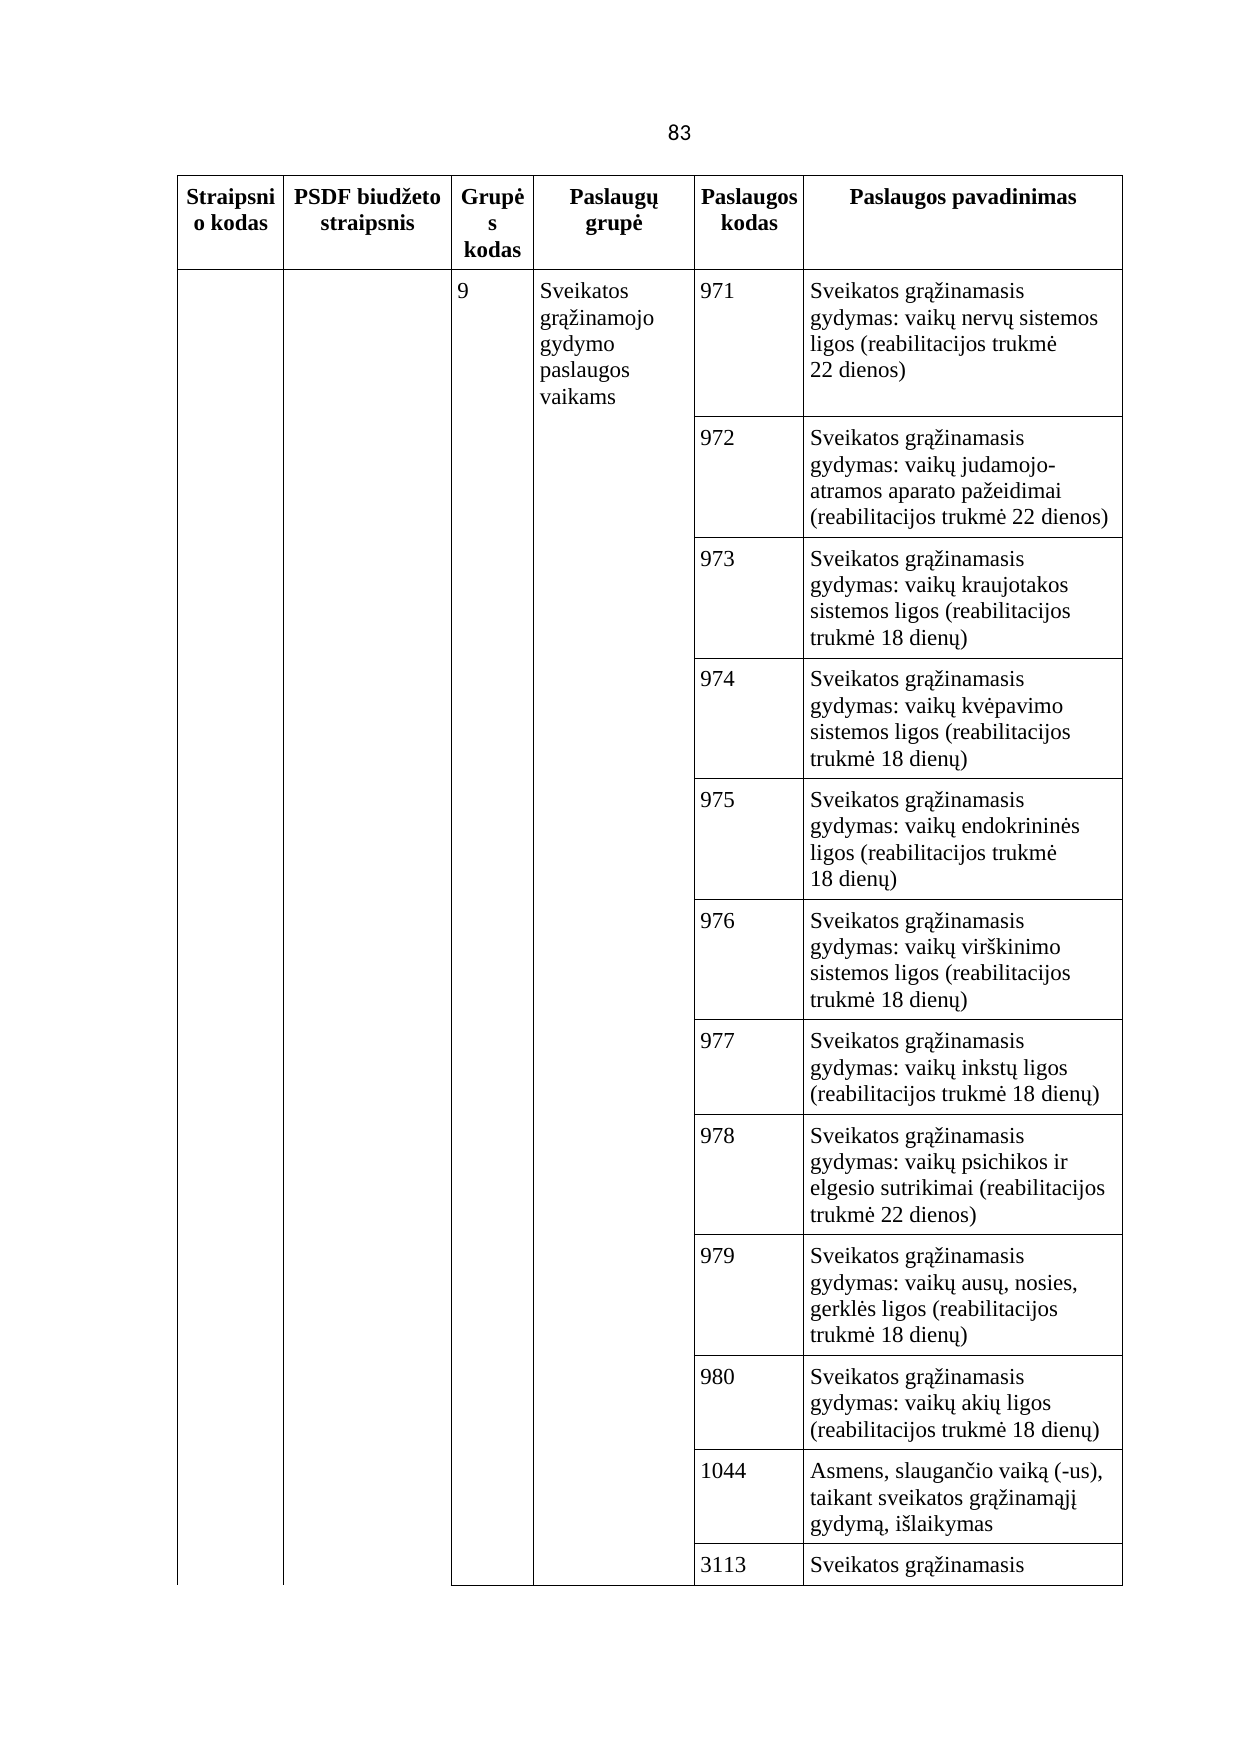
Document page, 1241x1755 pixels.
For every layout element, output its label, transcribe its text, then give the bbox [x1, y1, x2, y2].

table_cell [534, 1234, 694, 1355]
table_header Paslaugos kodas [695, 176, 803, 269]
table_cell [534, 899, 694, 1019]
table_cell 974 [695, 659, 803, 778]
table_cell 975 [695, 779, 803, 899]
table_cell [178, 778, 283, 899]
table_cell [534, 1019, 694, 1113]
table_cell [178, 1543, 283, 1585]
table_cell [452, 899, 533, 1019]
table_cell 977 [695, 1020, 803, 1113]
table_cell [178, 1234, 283, 1355]
table_cell Sveikatos grąžinamasis gydymas: vaikų nervų sistemos ligos (reabilitacijos trukmė 22 dienos) [804, 270, 1122, 416]
table_cell 972 [695, 417, 803, 537]
table_cell [284, 1449, 451, 1543]
table_cell 980 [695, 1356, 803, 1449]
table_cell [452, 658, 533, 778]
table_cell [534, 1449, 694, 1585]
table_cell [178, 416, 283, 537]
table_cell [534, 1355, 694, 1449]
table_cell 978 [695, 1115, 803, 1234]
table_cell Sveikatos grąžinamasis [804, 1544, 1122, 1585]
table_cell [284, 270, 451, 416]
table_cell Sveikatos grąžinamasis gydymas: vaikų inkstų ligos (reabilitacijos trukmė 18 dienų) [804, 1020, 1122, 1113]
table_cell Asmens, slaugančio vaiką (-us), taikant sveikatos grąžinamąjį gydymą, išlaikymas [804, 1450, 1122, 1543]
table_header Paslaugų grupė [534, 176, 694, 269]
table_cell [284, 899, 451, 1019]
table_header Grupės kodas [452, 176, 533, 269]
table_cell [452, 1449, 533, 1585]
table_cell [284, 778, 451, 899]
table_cell [534, 416, 694, 537]
table_cell Sveikatos grąžinamasis gydymas: vaikų virškinimo sistemos ligos (reabilitacijos trukmė 18 dienų) [804, 900, 1122, 1019]
table_cell [452, 416, 533, 537]
table_cell [178, 537, 283, 657]
table_cell 973 [695, 538, 803, 657]
table_cell Sveikatos grąžinamojo gydymo paslaugos vaikams [534, 270, 694, 416]
table_cell [178, 1114, 283, 1234]
table_cell Sveikatos grąžinamasis gydymas: vaikų kvėpavimo sistemos ligos (reabilitacijos trukmė 18 dienų) [804, 659, 1122, 778]
table_cell Sveikatos grąžinamasis gydymas: vaikų kraujotakos sistemos ligos (reabilitacijos trukmė 18 dienų) [804, 538, 1122, 657]
table_cell 971 [695, 270, 803, 416]
table_cell [284, 1114, 451, 1234]
table_cell [534, 537, 694, 657]
table_cell [284, 537, 451, 657]
table_cell 3113 [695, 1544, 803, 1585]
table_cell [178, 1449, 283, 1543]
table_cell [178, 1355, 283, 1449]
table_cell [178, 270, 283, 416]
table_cell Sveikatos grąžinamasis gydymas: vaikų judamojo-atramos aparato pažeidimai (reabilitacijos trukmė 22 dienos) [804, 417, 1122, 537]
table_cell 979 [695, 1235, 803, 1355]
table_cell [284, 658, 451, 778]
table_cell [534, 778, 694, 899]
table_cell [452, 778, 533, 899]
table_cell [178, 1019, 283, 1113]
table_cell [452, 1234, 533, 1355]
table_header Paslaugos pavadinimas [804, 176, 1122, 269]
table_cell [284, 416, 451, 537]
table_cell [284, 1234, 451, 1355]
table_cell Sveikatos grąžinamasis gydymas: vaikų endokrininės ligos (reabilitacijos trukmė 18 dienų) [804, 779, 1122, 899]
table_cell [284, 1355, 451, 1449]
table_cell [452, 1019, 533, 1113]
table_cell [284, 1019, 451, 1113]
table_cell [534, 658, 694, 778]
table_cell Sveikatos grąžinamasis gydymas: vaikų ausų, nosies, gerklės ligos (reabilitacijos trukmė 18 dienų) [804, 1235, 1122, 1355]
table_cell 1044 [695, 1450, 803, 1543]
table_cell [178, 899, 283, 1019]
table_cell [534, 1114, 694, 1234]
table_cell [452, 1114, 533, 1234]
table_cell 976 [695, 900, 803, 1019]
table_header Straipsnio kodas [178, 176, 283, 269]
table_header PSDF biudžeto straipsnis [284, 176, 451, 269]
table_cell [452, 537, 533, 657]
table_cell Sveikatos grąžinamasis gydymas: vaikų psichikos ir elgesio sutrikimai (reabilitacijos trukmė 22 dienos) [804, 1115, 1122, 1234]
table_cell [284, 1543, 451, 1585]
table_cell 9 [452, 270, 533, 416]
table_cell [178, 658, 283, 778]
table_cell Sveikatos grąžinamasis gydymas: vaikų akių ligos (reabilitacijos trukmė 18 dienų) [804, 1356, 1122, 1449]
table_cell [452, 1355, 533, 1449]
